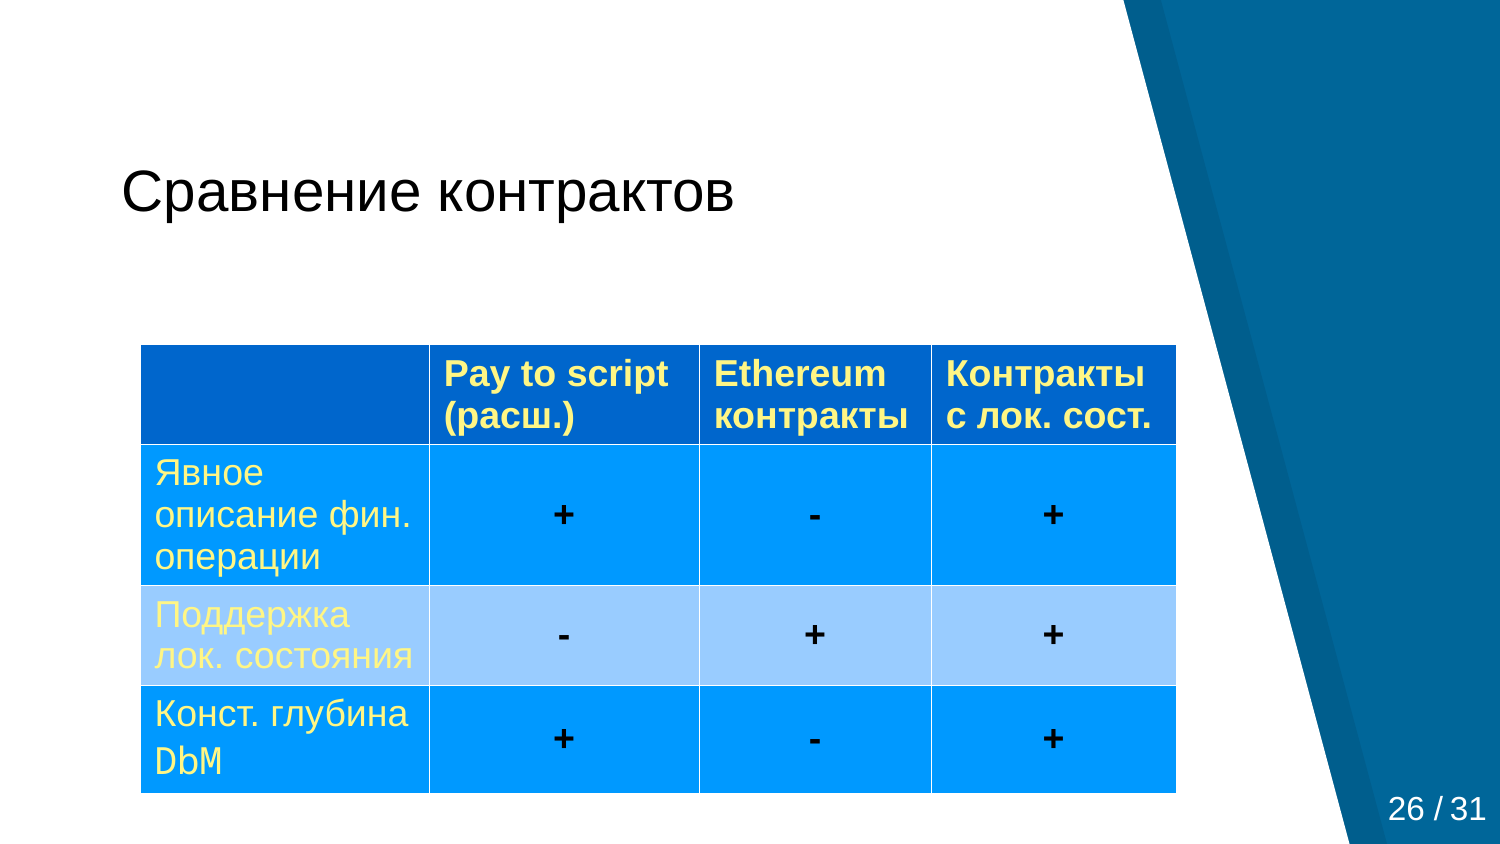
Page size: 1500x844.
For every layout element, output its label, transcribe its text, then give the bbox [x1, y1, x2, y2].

table_cell - [430, 586, 699, 685]
table_header Pay to script (расш.) [430, 345, 699, 444]
table_cell Поддержка лок. состояния [141, 586, 429, 685]
table_cell Явное описание фин. операции [141, 445, 429, 585]
table_cell + [932, 586, 1176, 685]
table_cell + [700, 586, 931, 685]
table_cell + [932, 445, 1176, 585]
table_cell - [700, 445, 931, 585]
table_header Ethereum контракты [700, 345, 931, 444]
table_cell Конст. глубина DbM [141, 686, 429, 793]
table_cell + [932, 686, 1176, 793]
title Сравнение контрактов [121, 110, 1193, 272]
table_header Контракты с лок. сост. [932, 345, 1176, 444]
table_cell + [430, 445, 699, 585]
table_header [141, 345, 429, 444]
table_cell - [700, 686, 931, 793]
table_cell + [430, 686, 699, 793]
